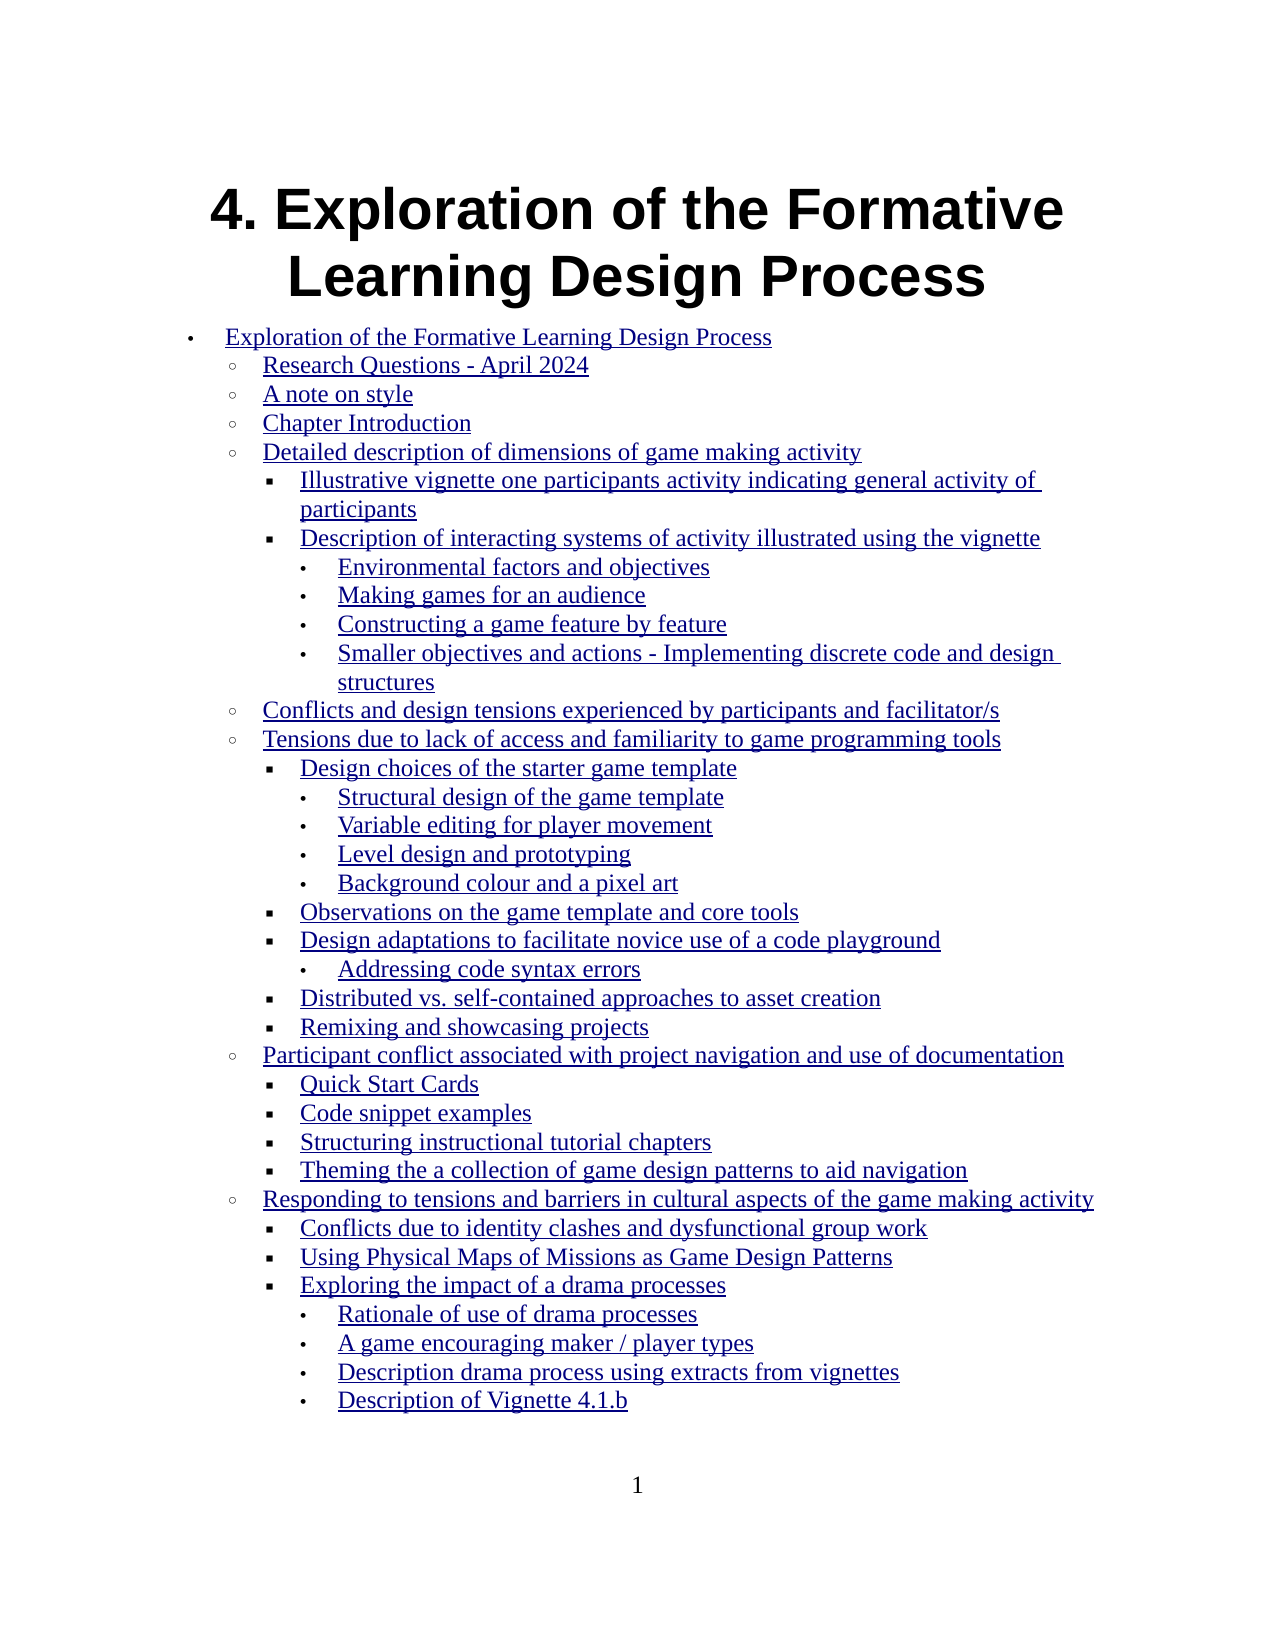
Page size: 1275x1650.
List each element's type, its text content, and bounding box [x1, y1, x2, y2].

list Research Questions - April 2024 [225, 350, 1125, 379]
list Rationale of use of drama processes [300, 1299, 1125, 1328]
list Code snippet examples [262, 1098, 1125, 1127]
list Description drama process using extracts from vignettes [300, 1357, 1125, 1385]
list Structuring instructional tutorial chapters [262, 1127, 1125, 1155]
list Background colour and a pixel art [300, 868, 1125, 897]
list Exploration of the Formative Learning Design Process [187, 322, 1125, 350]
list Theming the a collection of game design patterns to aid navigation [262, 1155, 1125, 1184]
list Description of interacting systems of activity illustrated using the vignette [262, 523, 1125, 552]
list Conflicts due to identity clashes and dysfunctional group work [262, 1213, 1125, 1242]
list Tensions due to lack of access and familiarity to game programming tools [225, 724, 1125, 753]
list Constructing a game feature by feature [300, 609, 1125, 638]
list Variable editing for player movement [300, 810, 1125, 839]
list Distributed vs. self-contained approaches to asset creation [262, 983, 1125, 1012]
list Participant conflict associated with project navigation and use of documentation [225, 1040, 1125, 1069]
list A game encouraging maker / player types [300, 1328, 1125, 1357]
list Detailed description of dimensions of game making activity [225, 437, 1125, 465]
list Using Physical Maps of Missions as Game Design Patterns [262, 1242, 1125, 1270]
list Structural design of the game template [300, 782, 1125, 810]
list Quick Start Cards [262, 1069, 1125, 1098]
list Conflicts and design tensions experienced by participants and facilitator/s [225, 695, 1125, 724]
list Description of Vignette 4.1.b [300, 1385, 1125, 1414]
list Illustrative vignette one participants activity indicating general activity of participants [262, 465, 1125, 523]
list Smaller objectives and actions - Implementing discrete code and design structures [300, 638, 1125, 695]
title 4. Exploration of the Formative Learning Design Process [150, 175, 1125, 309]
list Remixing and showcasing projects [262, 1012, 1125, 1040]
list Level design and prototyping [300, 839, 1125, 868]
list Making games for an audience [300, 580, 1125, 609]
list Observations on the game template and core tools [262, 897, 1125, 925]
list Chapter Introduction [225, 408, 1125, 437]
list Design adaptations to facilitate novice use of a code playground [262, 925, 1125, 954]
list A note on style [225, 379, 1125, 408]
list Addressing code syntax errors [300, 954, 1125, 983]
list Design choices of the starter game template [262, 753, 1125, 782]
list Environmental factors and objectives [300, 552, 1125, 580]
list Responding to tensions and barriers in cultural aspects of the game making activity [225, 1184, 1125, 1213]
list Exploring the impact of a drama processes [262, 1270, 1125, 1299]
